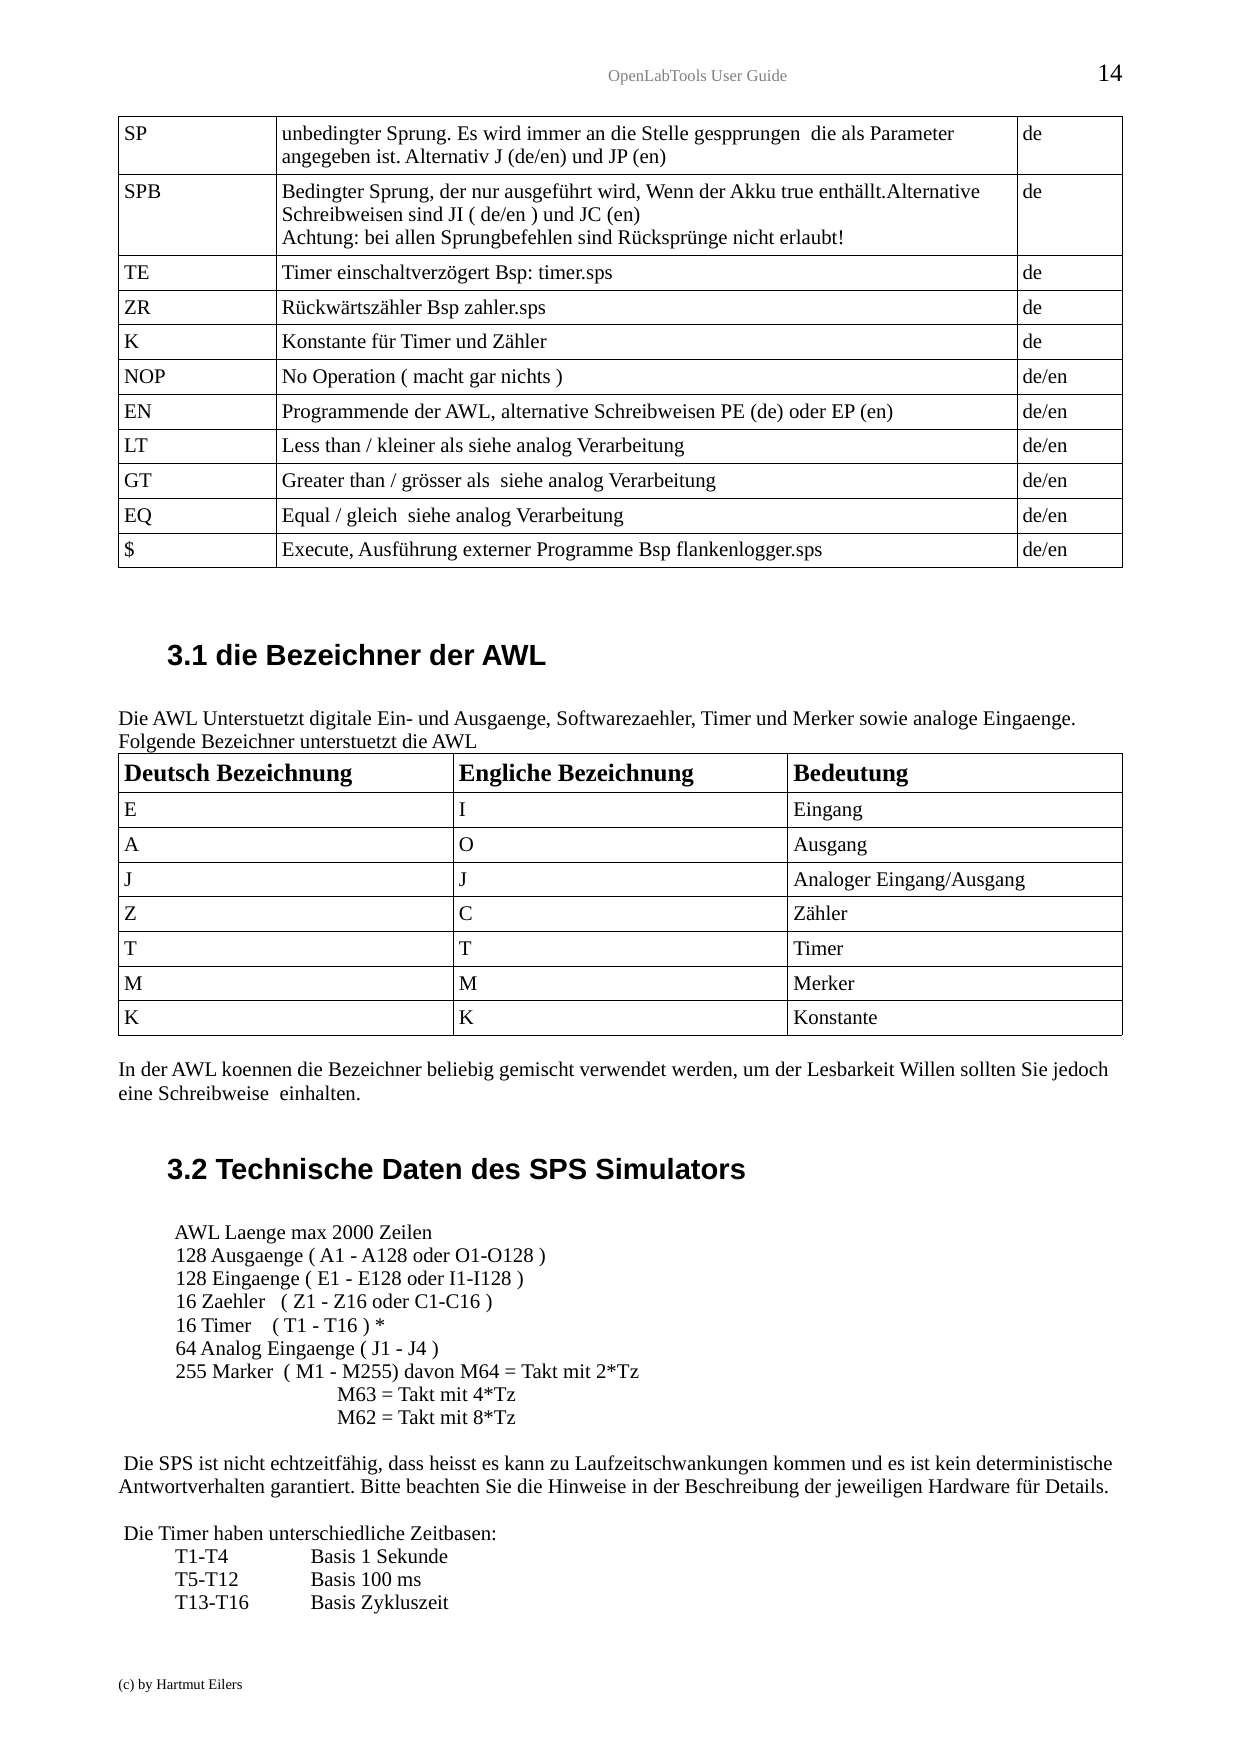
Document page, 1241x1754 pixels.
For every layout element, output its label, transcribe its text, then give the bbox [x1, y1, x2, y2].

table_cell J [454, 863, 787, 896]
table_cell NOP [119, 360, 276, 394]
text T1-T4 Basis 1 Sekunde [118, 1545, 1122, 1568]
table_cell de/en [1018, 499, 1122, 532]
text In der AWL koennen die Bezeichner beliebig gemischt verwendet werden, um der Lesbarkeit Willen sollten Sie jedoch eine Schreibweise einhalten. [118, 1058, 1122, 1104]
table_cell de/en [1018, 360, 1122, 394]
table_cell unbedingter Sprung. Es wird immer an die Stelle gespprungen die als Parameter angegeben ist. Alternativ J (de/en) und JP (en) [277, 117, 1017, 174]
table_cell SP [119, 117, 276, 174]
text 255 Marker ( M1 - M255) davon M64 = Takt mit 2*Tz [118, 1360, 1122, 1383]
table_cell EQ [119, 499, 276, 532]
table_cell Programmende der AWL, alternative Schreibweisen PE (de) oder EP (en) [277, 395, 1017, 428]
table_cell de/en [1018, 430, 1122, 463]
table_cell de [1018, 256, 1122, 290]
table_cell de/en [1018, 534, 1122, 567]
table_cell Timer [788, 932, 1122, 966]
table_cell Timer einschaltverzögert Bsp: timer.sps [277, 256, 1017, 290]
text Die SPS ist nicht echtzeitfähig, dass heisst es kann zu Laufzeitschwankungen kommen und es ist kein deterministische Antwortverhalten garantiert. Bitte beachten Sie die Hinweise in der Beschreibung der jeweiligen Hardware für Details. [118, 1452, 1122, 1498]
table_cell SPB [119, 175, 276, 255]
table_cell $ [119, 534, 276, 567]
text 128 Eingaenge ( E1 - E128 oder I1-I128 ) [118, 1267, 1122, 1290]
table_header Deutsch Bezeichnung [119, 754, 453, 792]
table_cell Equal / gleich siehe analog Verarbeitung [277, 499, 1017, 532]
text AWL Laenge max 2000 Zeilen [118, 1221, 1122, 1244]
table_cell I [454, 793, 787, 827]
table_cell TE [119, 256, 276, 290]
table_cell K [119, 1001, 453, 1035]
text 16 Zaehler ( Z1 - Z16 oder C1-C16 ) [118, 1290, 1122, 1313]
table_cell Analoger Eingang/Ausgang [788, 863, 1122, 896]
table_cell No Operation ( macht gar nichts ) [277, 360, 1017, 394]
table_cell M [119, 967, 453, 1000]
table_cell C [454, 897, 787, 931]
table_cell K [454, 1001, 787, 1035]
text Die AWL Unterstuetzt digitale Ein- und Ausgaenge, Softwarezaehler, Timer und Merker sowie analoge Eingaenge. Folgende Bezeichner unterstuetzt die AWL [118, 707, 1122, 753]
table_cell Z [119, 897, 453, 931]
table_cell Bedingter Sprung, der nur ausgeführt wird, Wenn der Akku true enthällt.Alternative Schreibweisen sind JI ( de/en ) und JC (en) Achtung: bei allen Sprungbefehlen sind Rücksprünge nicht erlaubt! [277, 175, 1017, 255]
table_cell O [454, 828, 787, 862]
subtitle 3.2 Technische Daten des SPS Simulators [118, 1153, 1122, 1185]
text 128 Ausgaenge ( A1 - A128 oder O1-O128 ) [118, 1244, 1122, 1267]
table_cell LT [119, 430, 276, 463]
table_cell Eingang [788, 793, 1122, 827]
subtitle 3.1 die Bezeichner der AWL [118, 638, 1122, 671]
table_cell E [119, 793, 453, 827]
table_cell de [1018, 325, 1122, 359]
table_cell Execute, Ausführung externer Programme Bsp flankenlogger.sps [277, 534, 1017, 567]
table_cell K [119, 325, 276, 359]
text M62 = Takt mit 8*Tz [118, 1406, 1122, 1429]
table_cell GT [119, 464, 276, 498]
table_cell EN [119, 395, 276, 428]
text T5-T12 Basis 100 ms [118, 1568, 1122, 1591]
table_cell Konstante [788, 1001, 1122, 1035]
text M63 = Takt mit 4*Tz [118, 1383, 1122, 1406]
text 64 Analog Eingaenge ( J1 - J4 ) [118, 1337, 1122, 1360]
table_cell Rückwärtszähler Bsp zahler.sps [277, 291, 1017, 324]
table_cell T [119, 932, 453, 966]
table_cell ZR [119, 291, 276, 324]
table_cell T [454, 932, 787, 966]
table_cell Less than / kleiner als siehe analog Verarbeitung [277, 430, 1017, 463]
table_cell M [454, 967, 787, 1000]
table_cell Greater than / grösser als siehe analog Verarbeitung [277, 464, 1017, 498]
table_cell de/en [1018, 464, 1122, 498]
table_cell Konstante für Timer und Zähler [277, 325, 1017, 359]
table_cell de [1018, 291, 1122, 324]
table_cell de [1018, 175, 1122, 255]
table_cell de/en [1018, 395, 1122, 428]
table_cell A [119, 828, 453, 862]
text T13-T16 Basis Zykluszeit [118, 1591, 1122, 1614]
text 16 Timer ( T1 - T16 ) * [118, 1313, 1122, 1337]
table_header Bedeutung [788, 754, 1122, 792]
table_cell Zähler [788, 897, 1122, 931]
table_cell Ausgang [788, 828, 1122, 862]
table_header Engliche Bezeichnung [454, 754, 787, 792]
table_cell Merker [788, 967, 1122, 1000]
table_cell de [1018, 117, 1122, 174]
table_cell J [119, 863, 453, 896]
text Die Timer haben unterschiedliche Zeitbasen: [118, 1522, 1122, 1545]
